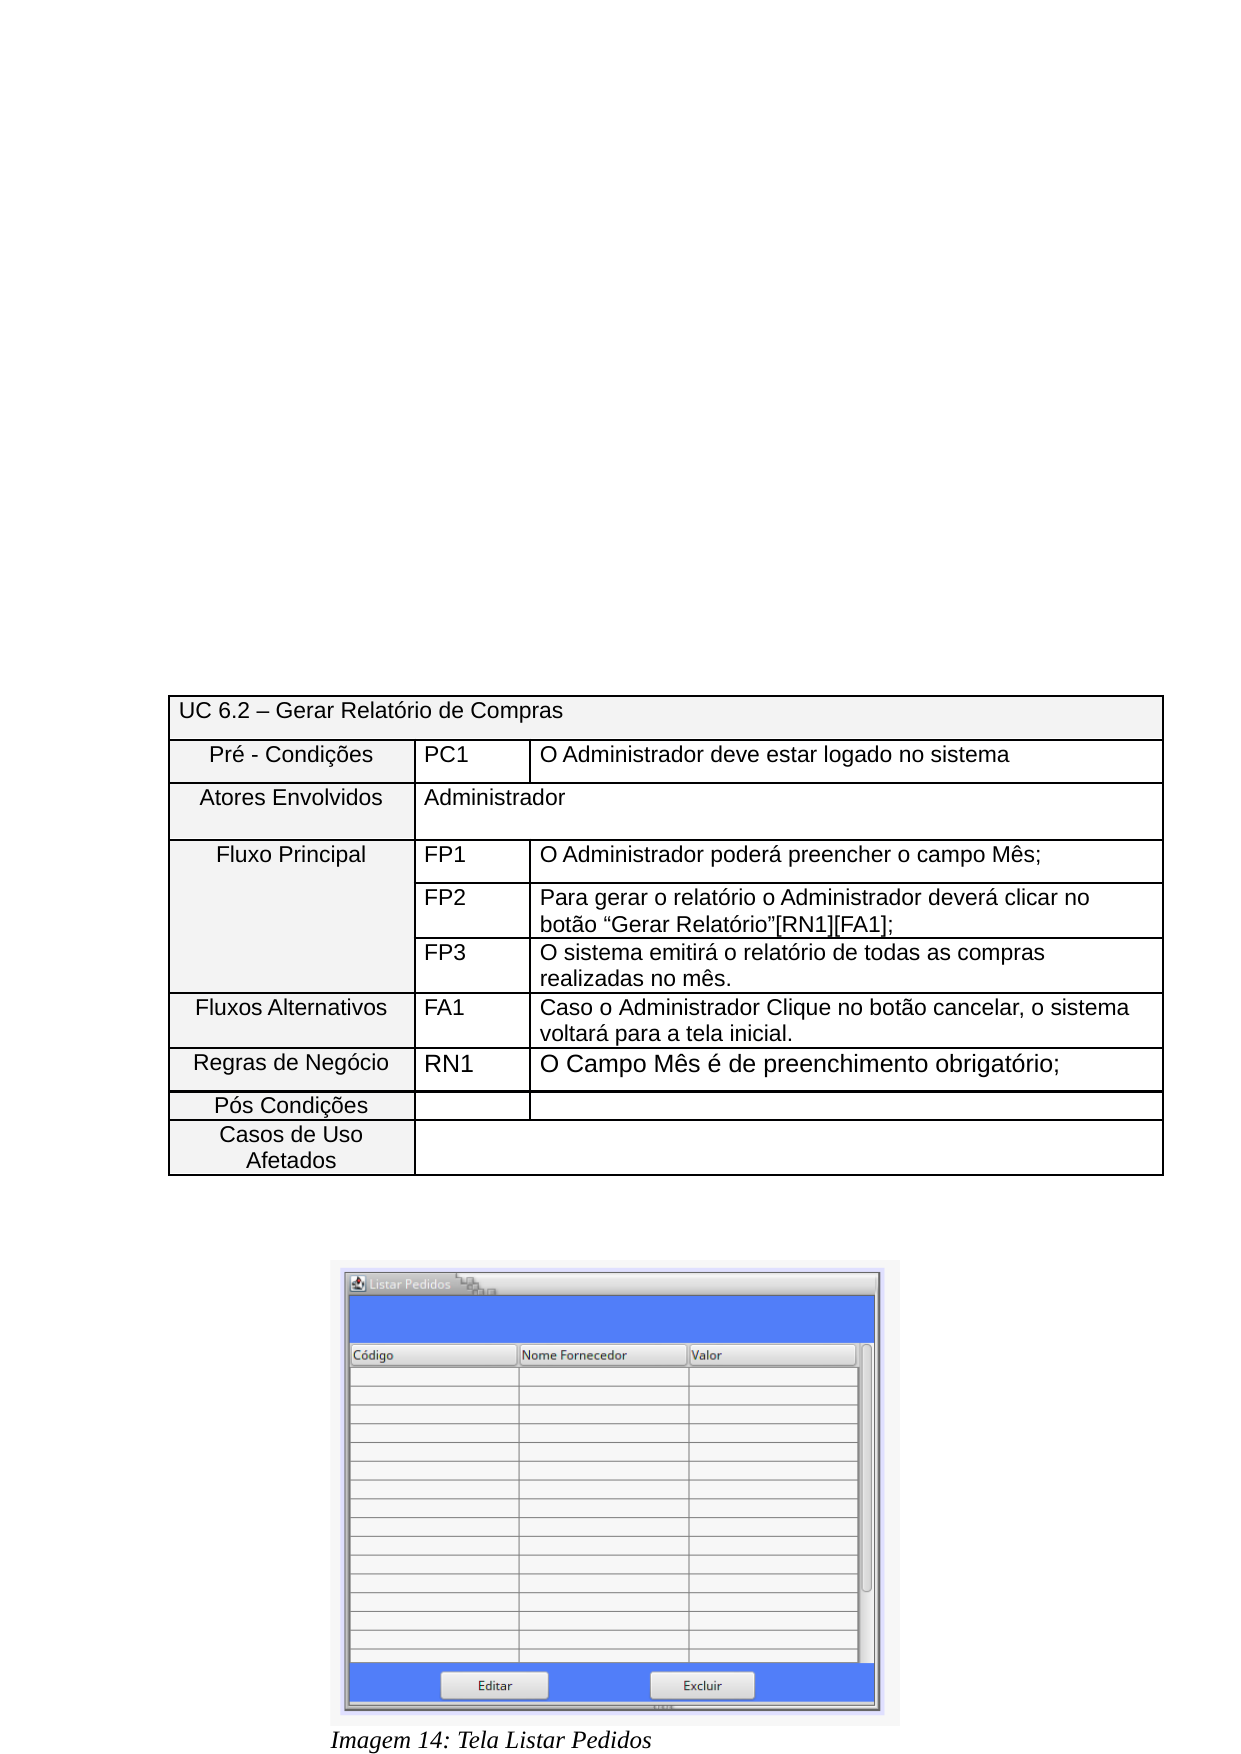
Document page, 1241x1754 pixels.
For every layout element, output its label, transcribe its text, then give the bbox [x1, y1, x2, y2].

table_cell O Campo Mês é de preenchimento obrigatório; [531, 1049, 1162, 1090]
table_cell FP3 [416, 939, 529, 992]
table_cell Fluxos Alternativos [170, 994, 414, 1047]
table_cell O Administrador poderá preencher o campo Mês; [531, 841, 1162, 882]
table_cell PC1 [416, 741, 529, 782]
table_cell [416, 1093, 529, 1119]
picture [330, 1260, 762, 1726]
table_cell Caso o Administrador Clique no botão cancelar, o sistema voltará para a tela inicial. [531, 994, 1162, 1047]
table_cell Casos de Uso Afetados [170, 1121, 414, 1173]
text Imagem 14: Tela Listar Pedidos [330, 1726, 900, 1754]
table_cell [416, 1121, 1162, 1173]
table_header UC 6.2 – Gerar Relatório de Compras [170, 697, 1162, 738]
table_cell Regras de Negócio [170, 1049, 414, 1090]
table_cell RN1 [416, 1049, 529, 1090]
table_cell Para gerar o relatório o Administrador deverá clicar no botão “Gerar Relatório”[RN1][FA1]; [531, 884, 1162, 937]
table_cell Fluxo Principal [170, 841, 414, 992]
table_cell FP1 [416, 841, 529, 882]
table_cell FA1 [416, 994, 529, 1047]
table_cell Pré - Condições [170, 741, 414, 782]
table_cell FP2 [416, 884, 529, 937]
table_cell [531, 1093, 1162, 1119]
table_cell Administrador [416, 784, 1162, 838]
table_cell O Administrador deve estar logado no sistema [531, 741, 1162, 782]
table_cell O sistema emitirá o relatório de todas as compras realizadas no mês. [531, 939, 1162, 992]
table_cell Atores Envolvidos [170, 784, 414, 838]
table_cell Pós Condições [170, 1093, 414, 1119]
